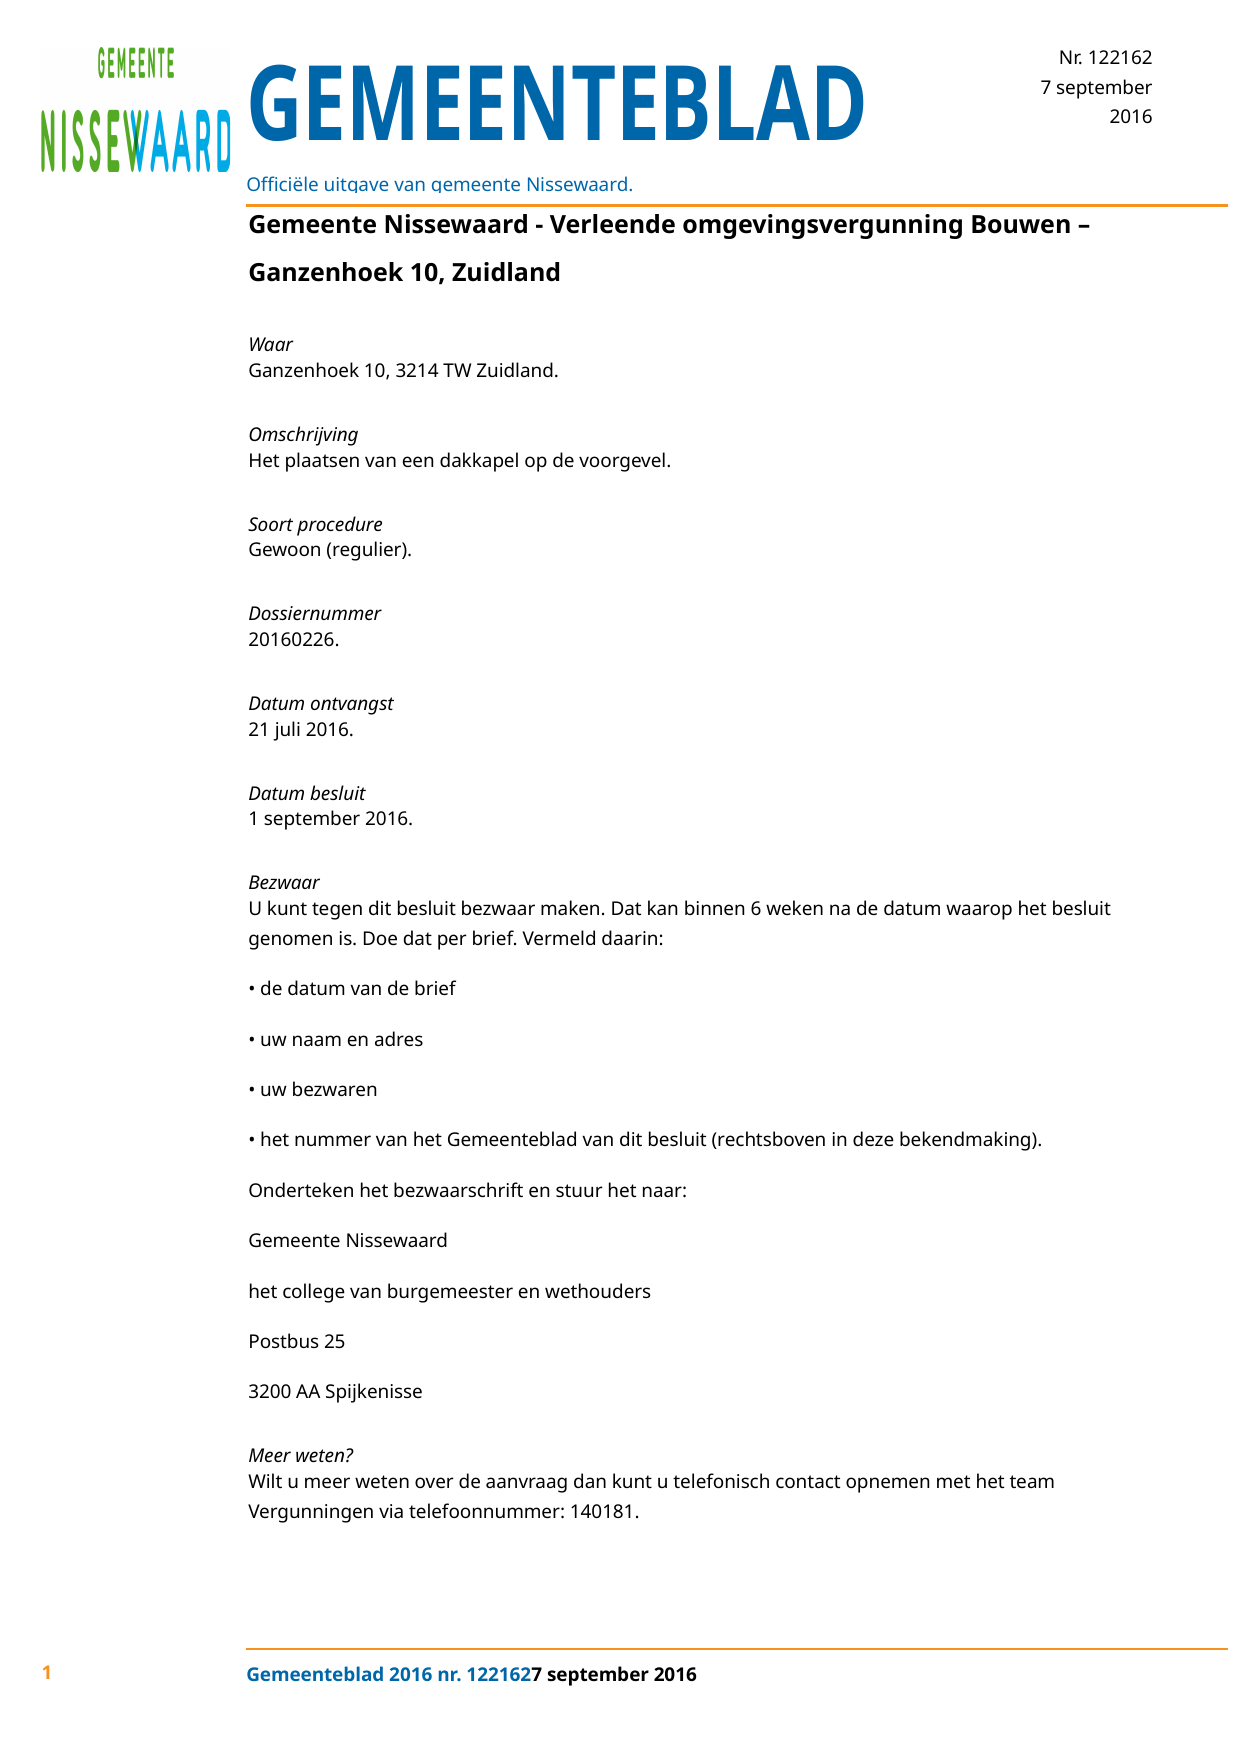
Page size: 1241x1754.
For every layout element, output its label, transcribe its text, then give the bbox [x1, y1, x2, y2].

picture [201, 122, 206, 138]
picture [154, 157, 165, 172]
text Het plaatsen van een dakkapel op de voorgevel. [248, 447, 1152, 473]
text Gemeente Nissewaard [248, 1227, 1152, 1253]
text Gemeente Nissewaard - Verleende omgevingsvergunning Bouwen – Ganzenhoek 10, Zuidland [248, 207, 1152, 288]
picture [222, 122, 227, 160]
text Wilt u meer weten over de aanvraag dan kunt u telefonisch contact opnemen met het team Vergunningen via telefoonnummer: 140181. [248, 1468, 1152, 1524]
text Omschrijving [248, 421, 1152, 447]
text 3200 AA Spijkenisse [248, 1379, 1152, 1404]
text Waar [248, 331, 1152, 357]
text Gewoon (regulier). [248, 537, 1152, 562]
text Datum ontvangst [248, 690, 1152, 716]
text 1 september 2016. [248, 806, 1152, 831]
text Meer weten? [248, 1443, 1152, 1468]
text • het nummer van het Gemeenteblad van dit besluit (rechtsboven in deze bekendmaking). [248, 1127, 1152, 1152]
picture [200, 151, 206, 172]
picture [176, 157, 187, 172]
text 21 juli 2016. [248, 716, 1152, 742]
text U kunt tegen dit besluit bezwaar maken. Dat kan binnen 6 weken na de datum waarop het besluit genomen is. Doe dat per brief. Vermeld daarin: [248, 895, 1152, 951]
text Dossiernummer [248, 601, 1152, 626]
text • de datum van de brief [248, 975, 1152, 1001]
text Ganzenhoek 10, 3214 TW Zuidland. [248, 357, 1152, 383]
text • uw naam en adres [248, 1026, 1152, 1051]
picture [41, 47, 231, 172]
text Datum besluit [248, 780, 1152, 806]
text Soort procedure [248, 511, 1152, 537]
text 20160226. [248, 626, 1152, 652]
text het college van burgemeester en wethouders [248, 1278, 1152, 1303]
text Onderteken het bezwaarschrift en stuur het naar: [248, 1177, 1152, 1203]
text Postbus 25 [248, 1328, 1152, 1354]
text Bezwaar [248, 869, 1152, 895]
text • uw bezwaren [248, 1076, 1152, 1102]
